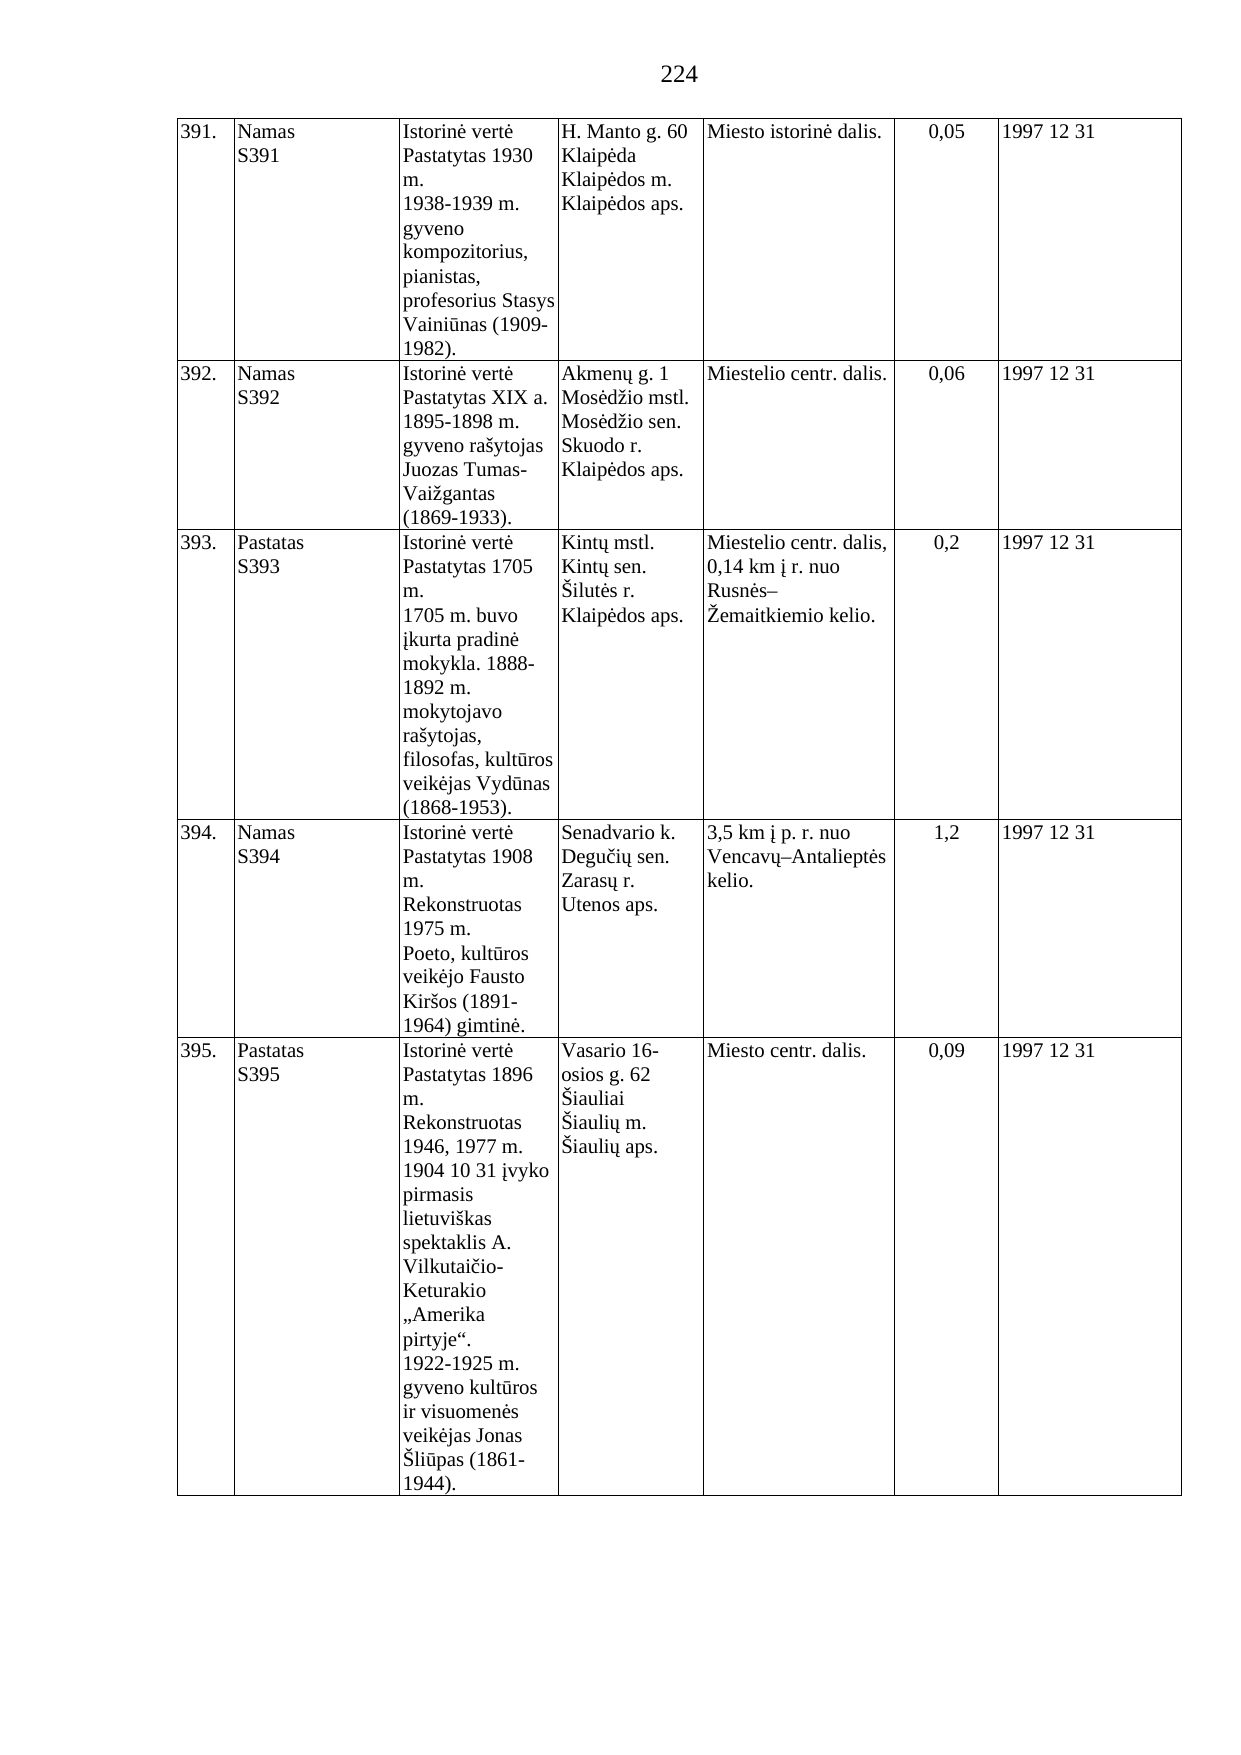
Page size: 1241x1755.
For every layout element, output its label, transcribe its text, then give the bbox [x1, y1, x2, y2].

table_cell Istorinė vertė Pastatytas XIX a. 1895-1898 m. gyveno rašytojas Juozas Tumas-Vaižgantas (1869-1933). [400, 361, 558, 529]
table_cell Vasario 16-osios g. 62 Šiauliai Šiaulių m. Šiaulių aps. [559, 1038, 703, 1495]
table_cell 0,2 [895, 530, 998, 819]
table_cell 1,2 [895, 820, 998, 1037]
table_cell Pastatas S395 [235, 1038, 399, 1495]
table_cell 1997 12 31 [999, 1038, 1181, 1495]
table_cell 0,05 [895, 119, 998, 360]
table_cell Miestelio centr. dalis. [704, 361, 894, 529]
table_cell Namas S394 [235, 820, 399, 1037]
table_cell Namas S391 [235, 119, 399, 360]
table_cell Istorinė vertė Pastatytas 1705 m. 1705 m. buvo įkurta pradinė mokykla. 1888-1892 m. mokytojavo rašytojas, filosofas, kultūros veikėjas Vydūnas (1868-1953). [400, 530, 558, 819]
table_cell Miestelio centr. dalis, 0,14 km į r. nuo Rusnės–Žemaitkiemio kelio. [704, 530, 894, 819]
table_cell 391. [178, 119, 234, 360]
table_cell H. Manto g. 60 Klaipėda Klaipėdos m. Klaipėdos aps. [559, 119, 703, 360]
table_cell Miesto istorinė dalis. [704, 119, 894, 360]
table_cell 394. [178, 820, 234, 1037]
table_cell 3,5 km į p. r. nuo Vencavų–Antalieptės kelio. [704, 820, 894, 1037]
table_cell Istorinė vertė Pastatytas 1930 m. 1938-1939 m. gyveno kompozitorius, pianistas, profesorius Stasys Vainiūnas (1909-1982). [400, 119, 558, 360]
table_cell Namas S392 [235, 361, 399, 529]
table_cell 392. [178, 361, 234, 529]
table_cell 1997 12 31 [999, 361, 1181, 529]
table_cell 1997 12 31 [999, 820, 1181, 1037]
table_cell Istorinė vertė Pastatytas 1908 m. Rekonstruotas 1975 m. Poeto, kultūros veikėjo Fausto Kiršos (1891-1964) gimtinė. [400, 820, 558, 1037]
table_cell 1997 12 31 [999, 530, 1181, 819]
table_cell 393. [178, 530, 234, 819]
table_cell Senadvario k. Degučių sen. Zarasų r. Utenos aps. [559, 820, 703, 1037]
table_cell 395. [178, 1038, 234, 1495]
table_cell 0,09 [895, 1038, 998, 1495]
table_cell Istorinė vertė Pastatytas 1896 m. Rekonstruotas 1946, 1977 m. 1904 10 31 įvyko pirmasis lietuviškas spektaklis A. Vilkutaičio-Keturakio „Amerika pirtyje“. 1922-1925 m. gyveno kultūros ir visuomenės veikėjas Jonas Šliūpas (1861-1944). [400, 1038, 558, 1495]
table_cell Akmenų g. 1 Mosėdžio mstl. Mosėdžio sen. Skuodo r. Klaipėdos aps. [559, 361, 703, 529]
table_cell Kintų mstl. Kintų sen. Šilutės r. Klaipėdos aps. [559, 530, 703, 819]
table_cell 0,06 [895, 361, 998, 529]
table_cell Miesto centr. dalis. [704, 1038, 894, 1495]
table_cell Pastatas S393 [235, 530, 399, 819]
table_cell 1997 12 31 [999, 119, 1181, 360]
